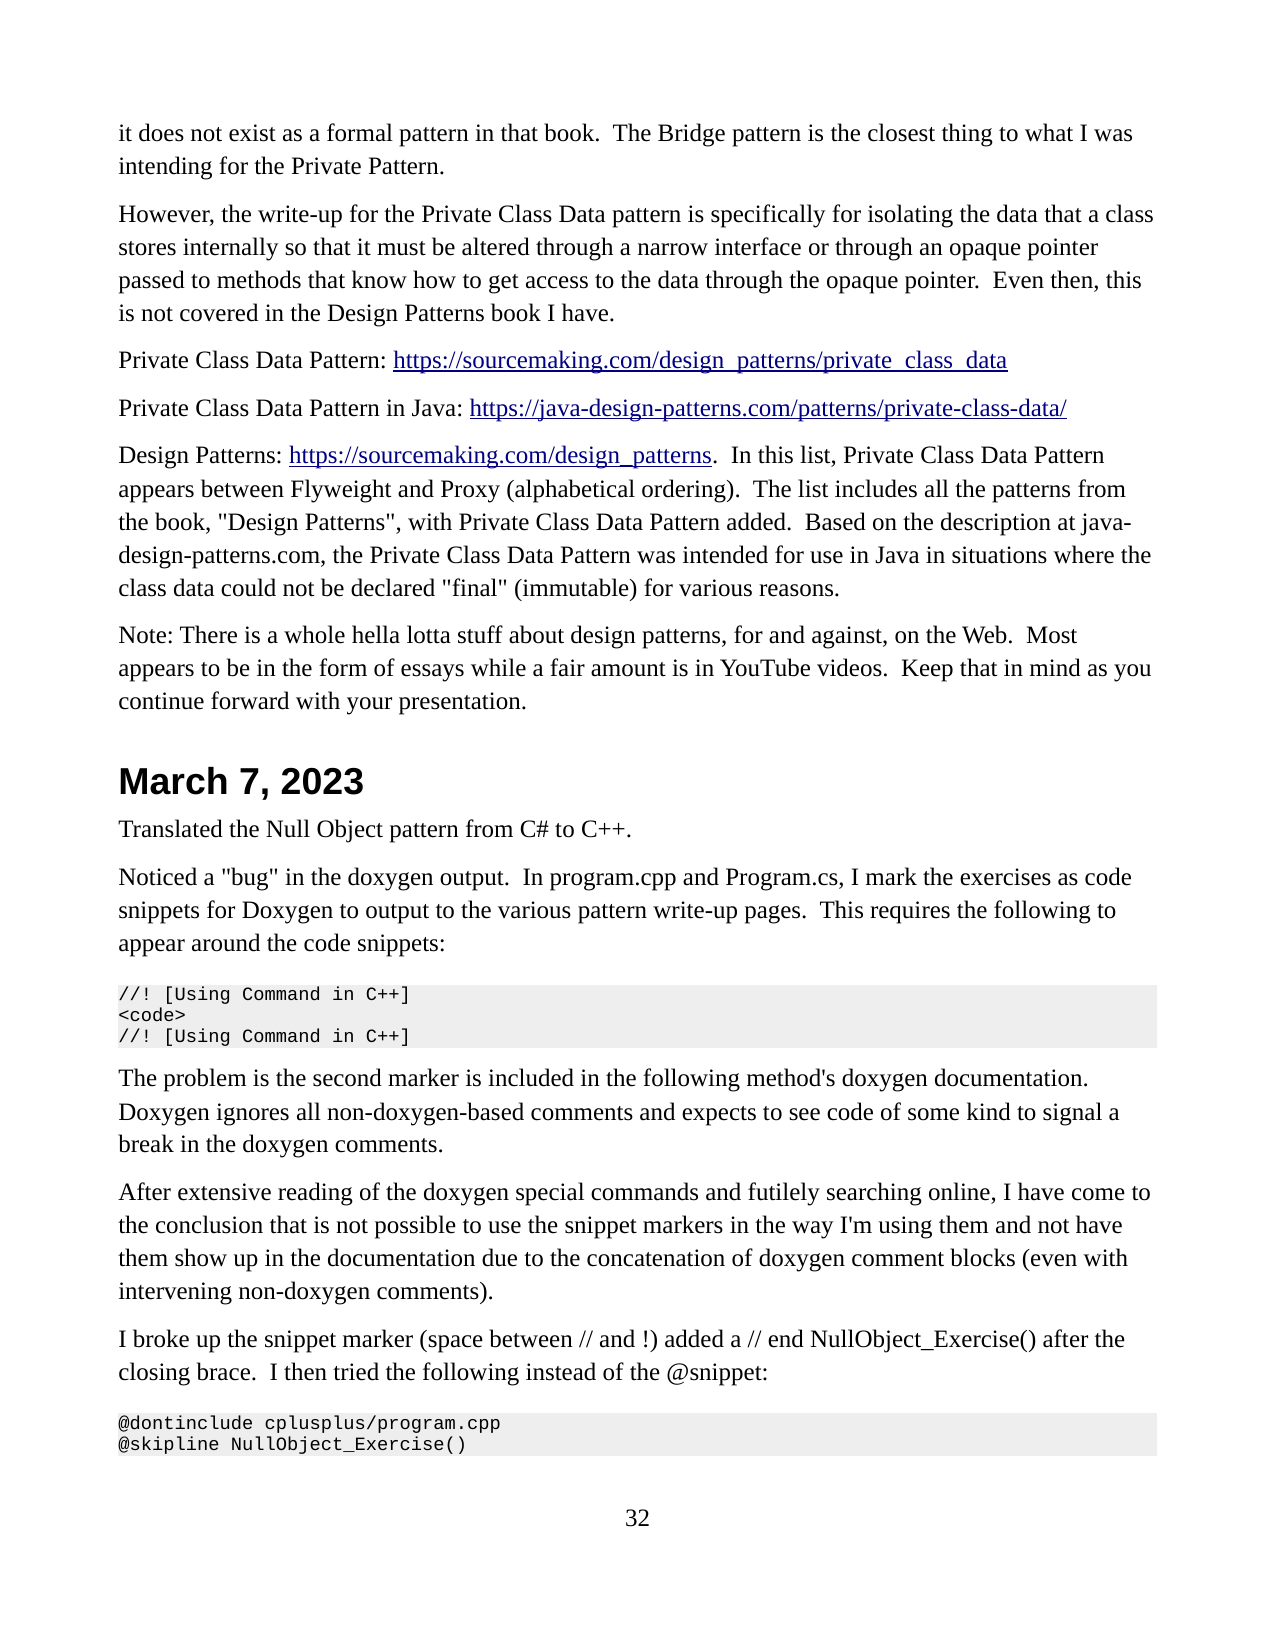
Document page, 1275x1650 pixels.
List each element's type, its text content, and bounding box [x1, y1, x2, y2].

text Private Class Data Pattern: https://sourcemaking.com/design_patterns/private_class_data [118, 345, 1157, 374]
subtitle March 7, 2023 [118, 759, 1157, 802]
text Translated the Null Object pattern from C# to C++. [118, 814, 1157, 843]
text it does not exist as a formal pattern in that book. The Bridge pattern is the closest thing to what I was intending for the Private Pattern. [118, 118, 1157, 180]
text //! [Using Command in C++] [118, 985, 1157, 1006]
text Design Patterns: https://sourcemaking.com/design_patterns. In this list, Private Class Data Pattern appears between Flyweight and Proxy (alphabetical ordering). The list includes all the patterns from the book, "Design Patterns", with Private Class Data Pattern added. Based on the description at java-design-patterns.com, the Private Class Data Pattern was intended for use in Java in situations where the class data could not be declared "final" (immutable) for various reasons. [118, 441, 1157, 601]
text //! [Using Command in C++] [118, 1027, 1157, 1048]
text After extensive reading of the doxygen special commands and futilely searching online, I have come to the conclusion that is not possible to use the snippet markers in the way I'm using them and not have them show up in the documentation due to the concatenation of doxygen comment blocks (even with intervening non-doxygen comments). [118, 1177, 1157, 1305]
text Noticed a "bug" in the doxygen output. In program.cpp and Program.cs, I mark the exercises as code snippets for Doxygen to output to the various pattern write-up pages. This requires the following to appear around the code snippets: [118, 862, 1157, 957]
text The problem is the second marker is included in the following method's doxygen documentation. Doxygen ignores all non-doxygen-based comments and expects to see code of some kind to signal a break in the doxygen comments. [118, 1063, 1157, 1158]
text Note: There is a whole hella lotta stuff about design patterns, for and against, on the Web. Most appears to be in the form of essays while a fair amount is in YouTube videos. Keep that in mind as you continue forward with your presentation. [118, 620, 1157, 715]
text However, the write-up for the Private Class Data pattern is specifically for isolating the data that a class stores internally so that it must be altered through a narrow interface or through an opaque pointer passed to methods that know how to get access to the data through the opaque pointer. Even then, this is not covered in the Design Patterns book I have. [118, 199, 1157, 327]
text I broke up the snippet marker (space between // and !) added a // end NullObject_Exercise() after the closing brace. I then tried the following instead of the @snippet: [118, 1324, 1157, 1386]
text <code> [118, 1006, 1157, 1027]
text @skipline NullObject_Exercise() [118, 1435, 1157, 1456]
text @dontinclude cplusplus/program.cpp [118, 1413, 1157, 1435]
text Private Class Data Pattern in Java: https://java-design-patterns.com/patterns/private-class-data/ [118, 393, 1157, 422]
